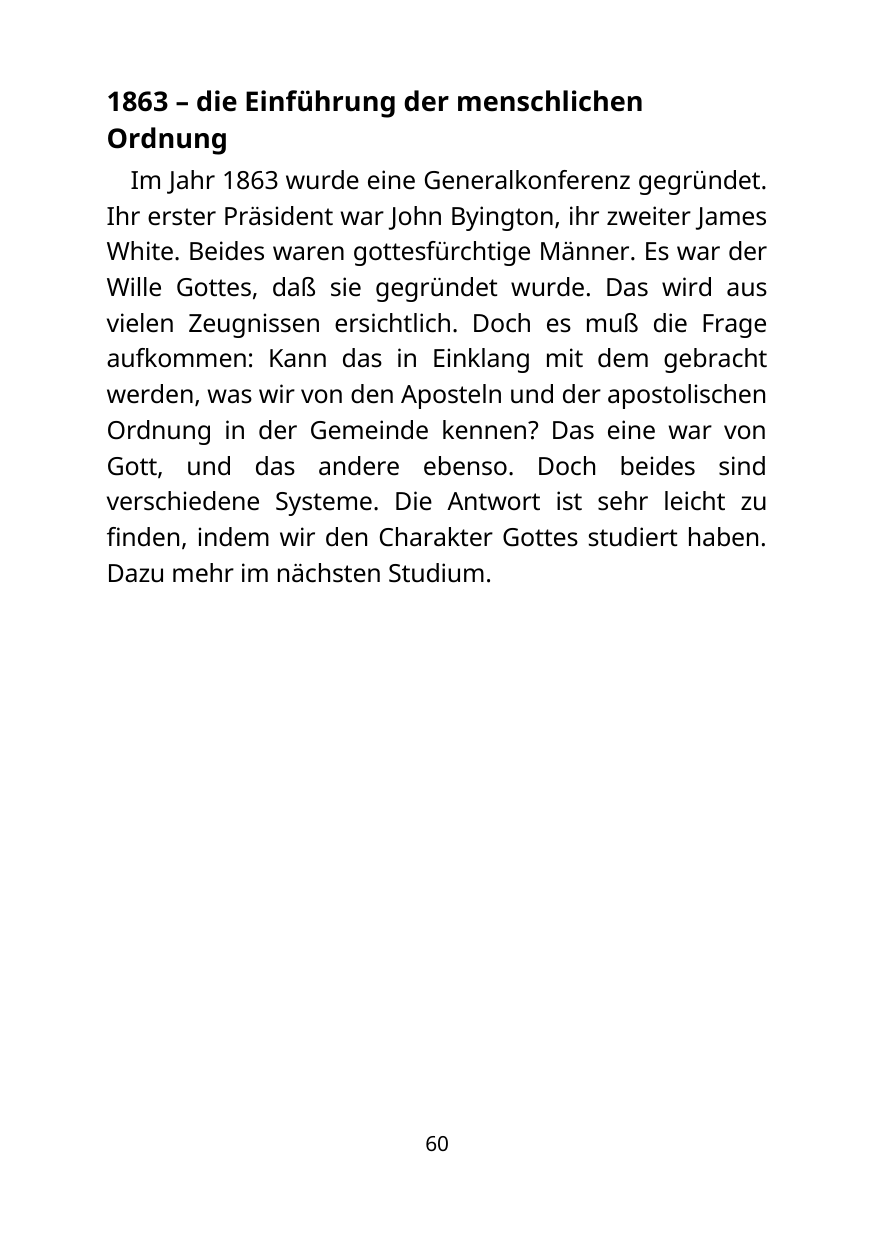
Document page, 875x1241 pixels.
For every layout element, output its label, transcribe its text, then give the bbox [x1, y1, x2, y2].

text Im Jahr 1863 wurde eine Generalkonferenz gegründet. Ihr erster Präsident war John Byington, ihr zweiter James White. Beides waren gottesfürchtige Männer. Es war der Wille Gottes, daß sie gegründet wurde. Das wird aus vielen Zeugnissen ersichtlich. Doch es muß die Frage aufkommen: Kann das in Einklang mit dem gebracht werden, was wir von den Aposteln und der apostolischen Ordnung in der Gemeinde kennen? Das eine war von Gott, und das andere ebenso. Doch beides sind verschiedene Systeme. Die Antwort ist sehr leicht zu finden, indem wir den Charakter Gottes studiert haben. Dazu mehr im nächsten Studium. [106, 162, 768, 589]
subtitle 1863 – die Einführung der menschlichen Ordnung [106, 83, 768, 156]
